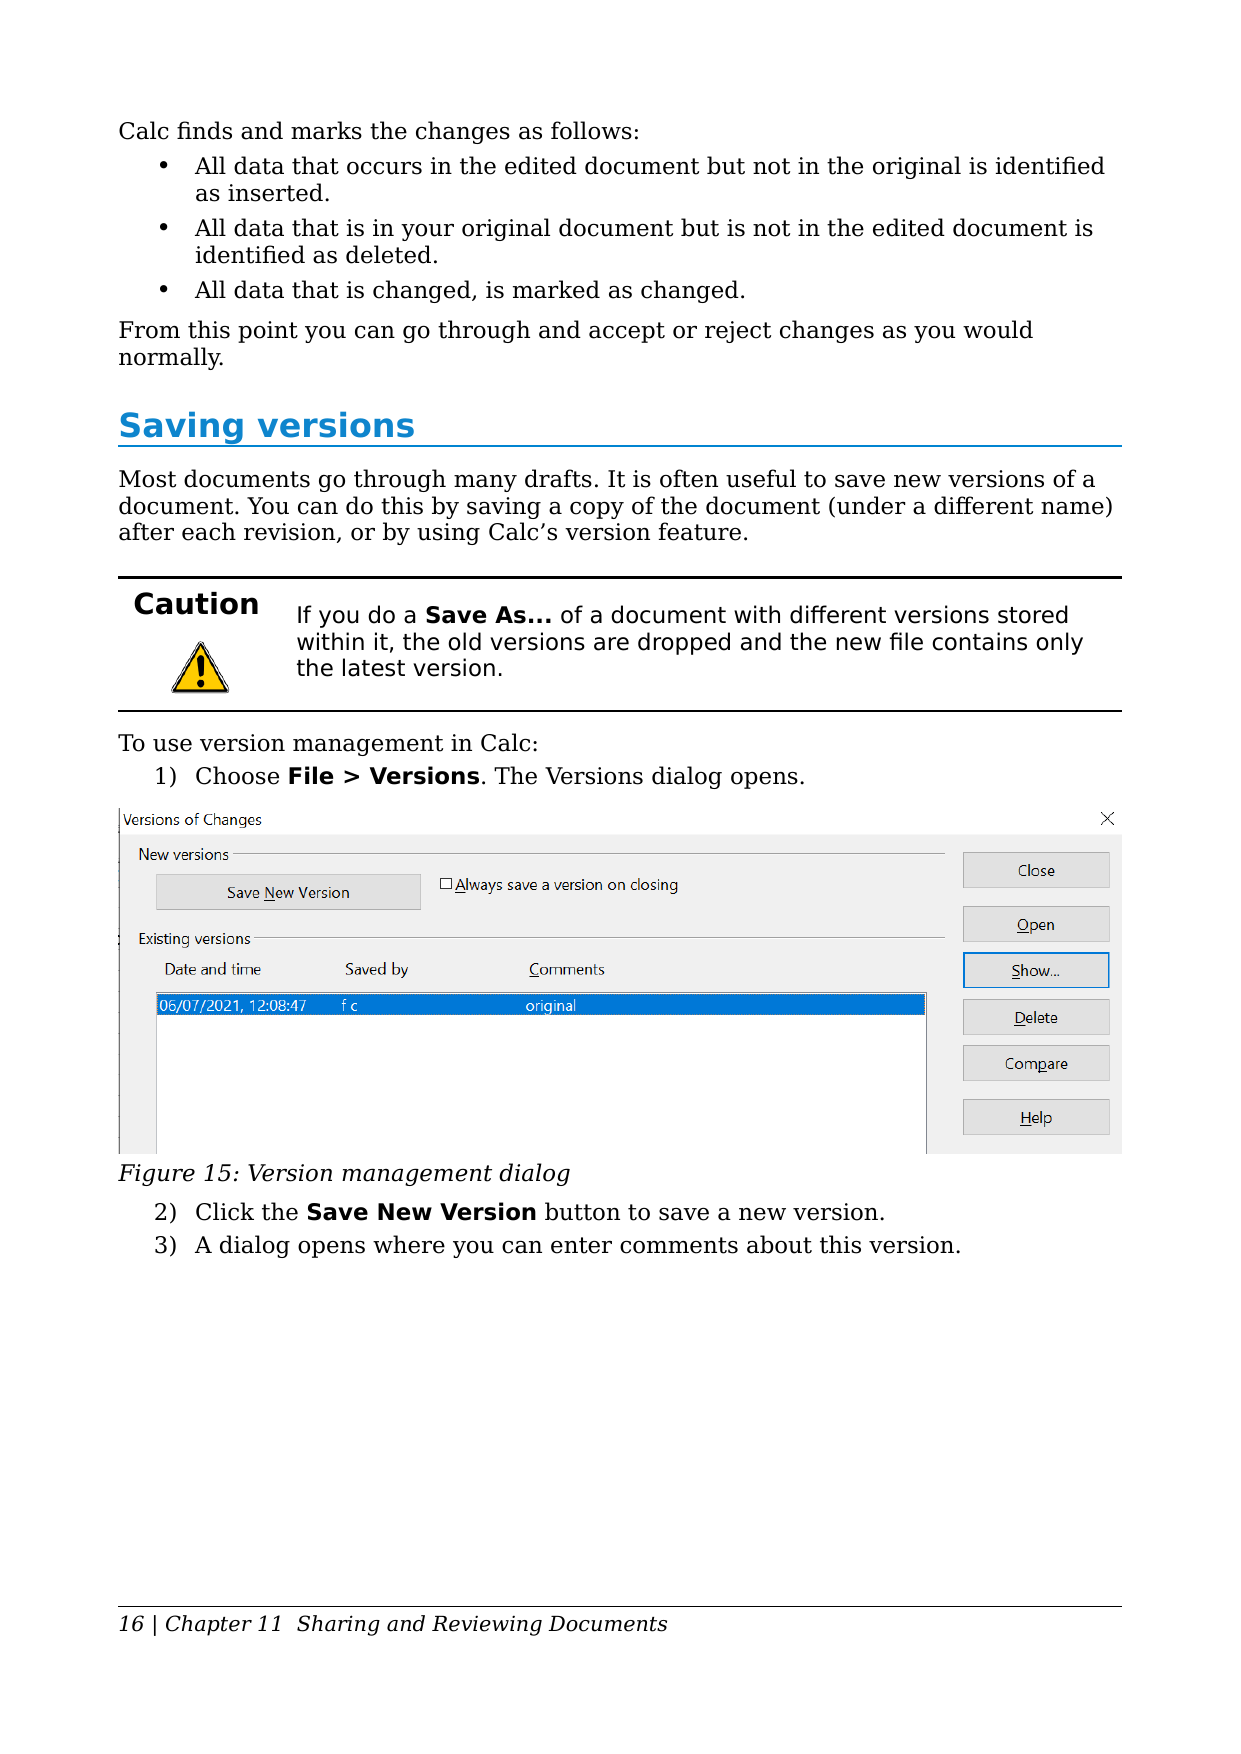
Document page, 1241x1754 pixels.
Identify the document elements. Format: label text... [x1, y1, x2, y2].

list Click the Save New Version button to save a new version. [177, 1199, 1122, 1226]
list To use version management in Calc: [118, 730, 1122, 756]
list A dialog opens where you can enter comments about this version. [177, 1232, 1122, 1259]
list Calc finds and marks the changes as follows: [118, 118, 1122, 145]
picture [167, 637, 233, 697]
picture [118, 808, 1122, 1154]
text From this point you can go through and accept or reject changes as you would normally. [118, 317, 1122, 370]
table_header If you do a Save As... of a document with different versions stored within it, the old versions are dropped and the new file contains only the latest version. [275, 579, 1122, 710]
text Figure 15: Version management dialog [118, 1160, 1122, 1187]
text Most documents go through many drafts. It is often useful to save new versions of a document. You can do this by saving a copy of the document (under a different name) after each revision, or by using Calc’s version feature. [118, 466, 1122, 546]
list All data that occurs in the edited document but not in the original is identified as inserted. [156, 151, 1122, 207]
list All data that is in your original document but is not in the edited document is identified as deleted. [156, 213, 1122, 269]
list Choose File > Versions. The Versions dialog opens. [177, 763, 1122, 789]
table_header Caution [118, 579, 275, 710]
subtitle Saving versions [118, 406, 1122, 445]
list All data that is changed, is marked as changed. [156, 275, 1122, 304]
